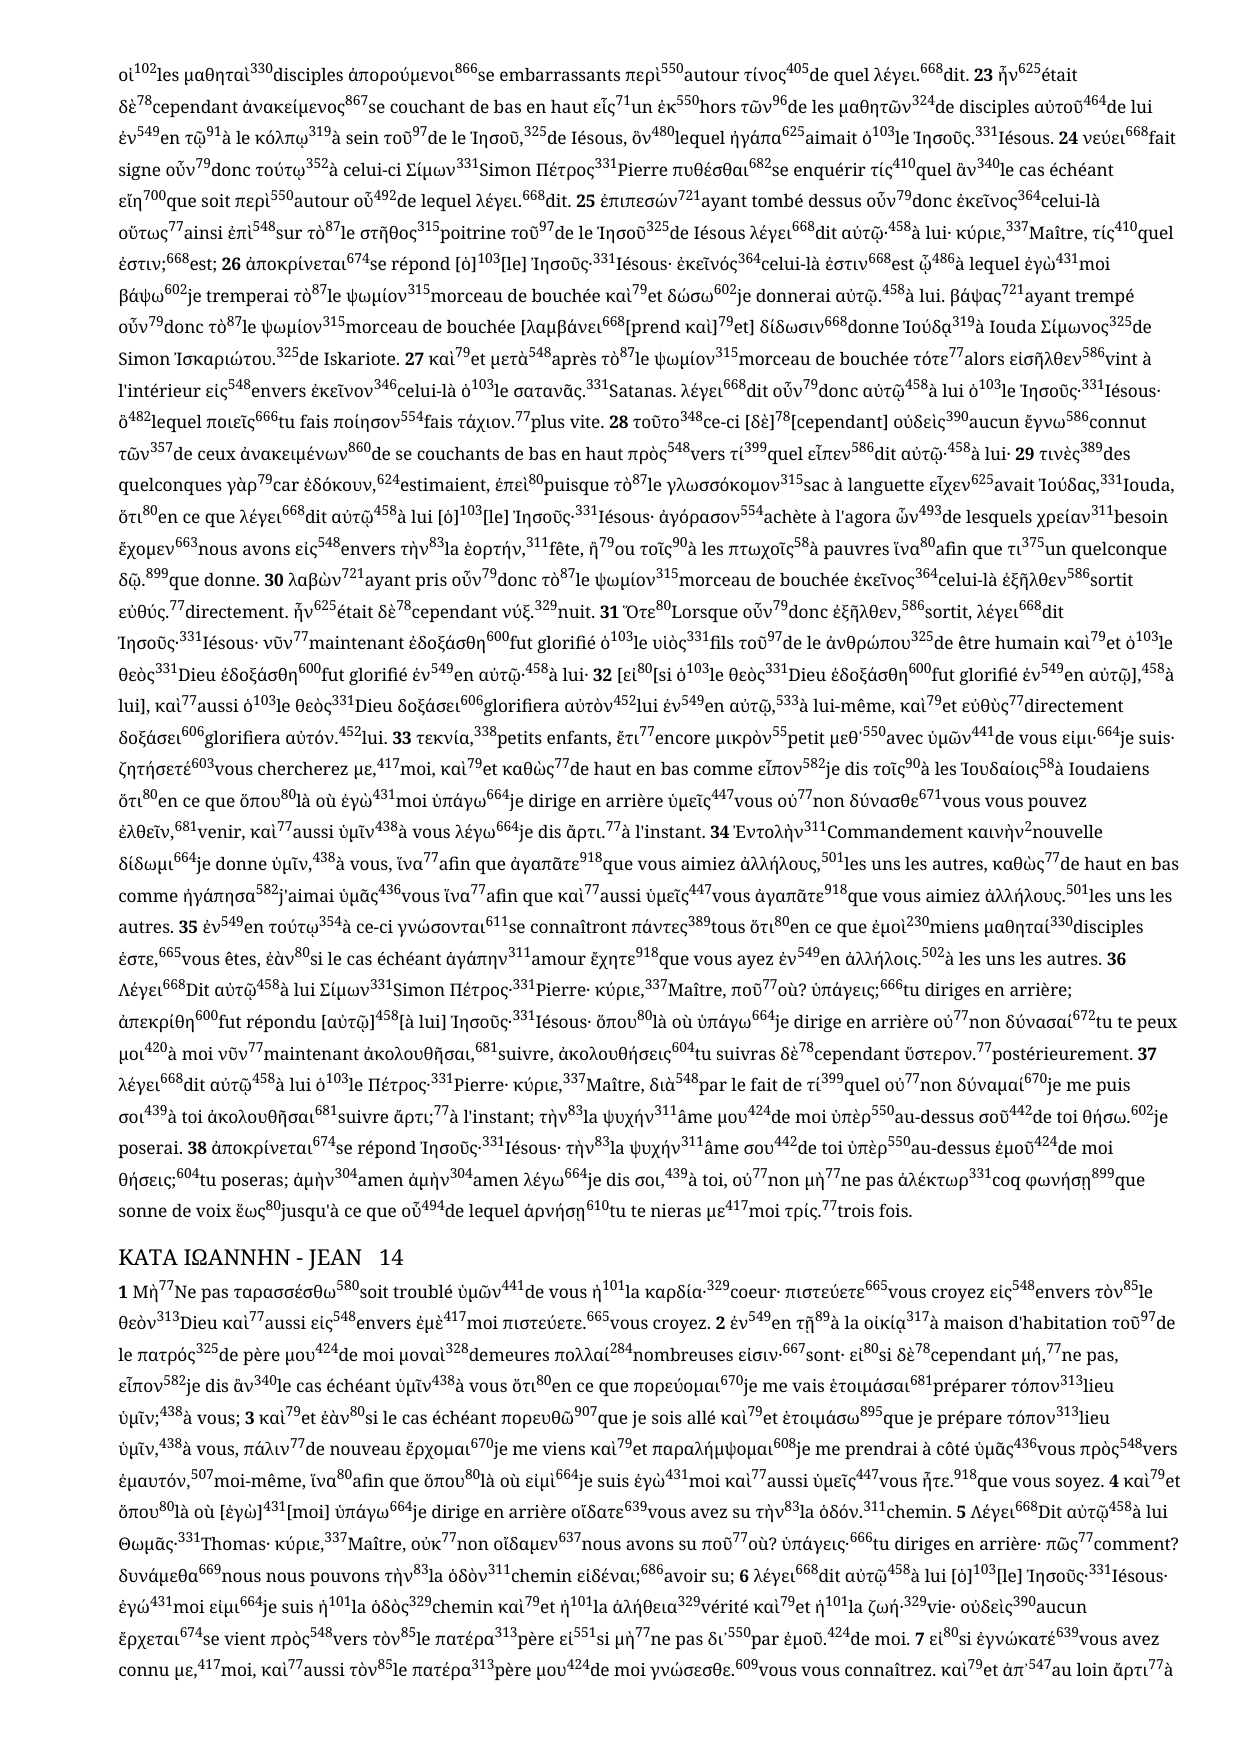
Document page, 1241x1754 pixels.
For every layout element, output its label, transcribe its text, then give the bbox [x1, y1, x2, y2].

text 1 Μὴ77Ne pas ταρασσέσθω580soit troublé ὑμῶν441de vous ἡ101la καρδία·329coeur· πιστεύετε665vous croyez εἰς548envers τὸν85le θεὸν313Dieu καὶ77aussi εἰς548envers ἐμὲ417moi πιστεύετε.665vous croyez. 2 ἐν549en τῇ89à la οἰκίᾳ317à maison d'habitation τοῦ97de le πατρός325de père μου424de moi μοναὶ328demeures πολλαί284nombreuses εἰσιν·667sont· εἰ80si δὲ78cependant μή,77ne pas, εἶπον582je dis ἂν340le cas échéant ὑμῖν438à vous ὅτι80en ce que πορεύομαι670je me vais ἑτοιμάσαι681préparer τόπον313lieu ὑμῖν;438à vous; 3 καὶ79et ἐὰν80si le cas échéant πορευθῶ907que je sois allé καὶ79et ἑτοιμάσω895que je prépare τόπον313lieu ὑμῖν,438à vous, πάλιν77de nouveau ἔρχομαι670je me viens καὶ79et παραλήμψομαι608je me prendrai à côté ὑμᾶς436vous πρὸς548vers ἐμαυτόν,507moi-même, ἵνα80afin que ὅπου80là où εἰμὶ664je suis ἐγὼ431moi καὶ77aussi ὑμεῖς447vous ἦτε.918que vous soyez. 4 καὶ79et ὅπου80là où [ἐγὼ]431[moi] ὑπάγω664je dirige en arrière οἴδατε639vous avez su τὴν83la ὁδόν.311chemin. 5 Λέγει668Dit αὐτῷ458à lui Θωμᾶς·331Thomas· κύριε,337Maître, οὐκ77non οἴδαμεν637nous avons su ποῦ77où? ὑπάγεις·666tu diriges en arrière· πῶς77comment? δυνάμεθα669nous nous pouvons τὴν83la ὁδὸν311chemin εἰδέναι;686avoir su; 6 λέγει668dit αὐτῷ458à lui [ὁ]103[le] Ἰησοῦς·331Iésous· ἐγώ431moi εἰμι664je suis ἡ101la ὁδὸς329chemin καὶ79et ἡ101la ἀλήθεια329vérité καὶ79et ἡ101la ζωή·329vie· οὐδεὶς390aucun ἔρχεται674se vient πρὸς548vers τὸν85le πατέρα313père εἰ551si μὴ77ne pas δι᾽550par ἐμοῦ.424de moi. 7 εἰ80si ἐγνώκατέ639vous avez connu με,417moi, καὶ77aussi τὸν85le πατέρα313père μου424de moi γνώσεσθε.609vous vous connaîtrez. καὶ79et ἀπ᾽547au loin ἄρτι77à l'instant γινώσκετε665vous connaissez αὐτὸν452lui καὶ79et ἑωράκατε639vous avez vu αὐτόν.452lui. 8 Λέγει668Dit αὐτῷ458à lui Φίλιππος·331Philippe· κύριε,337Maître, δεῖξον554montre ἡμῖν419à nous τὸν85le πατέρα,313père, καὶ79et ἀρκεῖ668suffit ἡμῖν.419à nous. 9 λέγει668dit αὐτῷ458à lui ὁ103le Ἰησοῦς·331Iésous· τοσοῦτον138aussi grand χρόνον313temps μεθ᾽550avec ὑμῶν441de vous εἰμι664je suis καὶ79et οὐκ77non ἔγνωκάς640tu as connu με,417moi, Φίλιππε;337Philippe; ὁ364celui ἑωρακὼς783ayant vu ἐμὲ417moi ἑώρακεν642a vu τὸν85le πατέρα·313père· πῶς77comment? σὺ448toi λέγεις·666tu dis· δεῖξον554montre ἡμῖν419à nous τὸν85le πατέρα;313père; 10 οὐ77non πιστεύεις666tu crois ὅτι80en ce que ἐγὼ431moi ἐν549en τῷ91à le πατρὶ319à père καὶ79et ὁ103le πατὴρ331père ἐν549en ἐμοί420à moi ἐστιν;668est; τὰ86les ῥήματα314oraux ἃ481lesquels ἐγὼ431moi λαλῶ664je bavarde ὑμῖν438à vous ἀπ᾽550au loin ἐμαυτοῦ511de moi-même οὐ77non λαλῶ,664je bavarde, ὁ103le δὲ78cependant πατὴρ331père ἐν549en ἐμοὶ420à moi μένων840restant ποιεῖ668fait τὰ86les ἔργα314travaux αὐτοῦ.464de lui. 11 πιστεύετέ569croyez μοι420à moi ὅτι80en ce que ἐγὼ431moi ἐν549en τῷ91à le πατρὶ319à père καὶ79et ὁ103le πατὴρ331père ἐν549en ἐμοί·420à moi· εἰ80si δὲ78cependant μή,77ne pas, διὰ548par le fait de τὰ86les ἔργα314travaux αὐτὰ529eux-mêmes πιστεύετε.569croyez. 12 Ἀμὴν304Amen ἀμὴν304amen λέγω664je dis ὑμῖν,438à vous, ὁ364celui πιστεύων840croyant εἰς548envers ἐμὲ417moi τὰ86les ἔργα314travaux ἃ481lesquels ἐγὼ431moi ποιῶ664je fais κἀκεῖνος364et celui-là ποιήσει606fera καὶ79et μείζονα54plus grands τούτων359de ces-ci ποιήσει,606fera, ὅτι80en ce que ἐγὼ431moi πρὸς548vers τὸν85le πατέρα313père πορεύομαι·670je me vais· 13 καὶ79et ὅ482lequel τι375un quelconque ἂν340le cas échéant αἰτήσητε896que vous demandiez ἐν549en τῷ93à le ὀνόματί321à nom μου424de moi τοῦτο348ce-ci ποιήσω,602je ferai, ἵνα80afin que δοξασθῇ911que soit glorifié ὁ103le πατὴρ331père ἐν549en τῷ91à le υἱῷ.319à fils. 14 ἐάν80si le cas échéant τι375un quelconque αἰτήσητέ896que vous demandiez με417moi ἐν549en τῷ93à le ὀνόματί321à nom μου424de moi ἐγὼ431moi ποιήσω.602je ferai. 15 Ἐὰν80Si le cas échéant ἀγαπᾶτέ918que vous aimiez με,417moi, τὰς82les ἐντολὰς310commandements τὰς82les ἐμὰς215miennes τηρήσετε·603vous garderez· 16 κἀγὼ431et moi ἐρωτήσω602je solliciterai τὸν85le πατέρα313père καὶ79et ἄλλον115autre παράκλητον313appelé à côté δώσει606donnera ὑμῖν,438à vous, ἵνα80afin que μεθ᾽550avec ὑμῶν441de vous εἰς548envers τὸν85le αἰῶνα313ère ᾖ,921que soit, 17 τὸ87le πνεῦμα315souffle τῆς95de la ἀληθείας,323de vérité, ὃ482lequel ὁ103le κόσμος331monde οὐ77non δύναται674se peut λαβεῖν,681prendre, ὅτι80en ce que οὐ77non θεωρεῖ668observe αὐτὸ454lui οὐδὲ79non cependant γινώσκει·668connaît· ὑμεῖς447vous γινώσκετε665vous connaissez αὐτό,454lui, ὅτι80en ce que παρ᾽549à côté ὑμῖν438à vous μένει668reste καὶ79et ἐν549en ὑμῖν438à vous ἔσται.612se sera. 18 Οὐκ77Non ἀφήσω602j'abandonnerai ὑμᾶς436vous ὀρφανούς,52orphelins, ἔρχομαι670je me viens πρὸς548vers ὑμᾶς.436vous. 19 ἔτι77encore μικρὸν55petit καὶ79et ὁ103le κόσμος331monde με417moi οὐκέτι77non plus θεωρεῖ,668observe, ὑμεῖς447vous δὲ78cependant θεωρεῖτέ665vous observez με,417moi, ὅτι80en ce que ἐγὼ431moi ζῶ664je vis καὶ77aussi ὑμεῖς447vous ζήσετε.603vous vivrez. 20 ἐν549en ἐκείνῃ142à celle-là τῇ89à la ἡμέρᾳ317à journée γνώσεσθε609vous vous connaîtrez ὑμεῖς447vous ὅτι80en ce que ἐγὼ431moi ἐν549en τῷ91à le πατρί319à père μου424de moi καὶ79et ὑμεῖς447vous ἐν549en ἐμοὶ420à moi κἀγὼ431et moi ἐν549en ὑμῖν.438à vous. 21 ὁ364celui ἔχων840ayant τὰς82les ἐντολάς310commandements μου424de moi καὶ79et τηρῶν840gardant αὐτὰς449elles ἐκεῖνός364celui-là ἐστιν668est ὁ364celui ἀγαπῶν840aimant με·417moi· ὁ364celui δὲ78cependant ἀγαπῶν840aimant με417moi ἀγαπηθήσεται619sera aimé ὑπὸ550sous τοῦ97de le πατρός325de père μου,424de moi, κἀγὼ431et moi ἀγαπήσω602j'aimerai αὐτὸν452lui καὶ79et ἐμφανίσω602je rendrai visible dedans αὐτῷ458à lui ἐμαυτόν.507moi-même. 22 Λέγει668Dit αὐτῷ458à lui Ἰούδας,331Iouda, οὐχ77non ὁ103le Ἰσκαριώτης·331Iskariote· κύριε,337Maître, [καὶ]79[et] τί412quel γέγονεν642a devenu ὅτι80en ce que ἡμῖν419à nous μέλλεις666tu immines ἐμφανίζειν689rendre visible dedans σεαυτὸν516toi-même καὶ79et οὐχὶ77non pas τῷ91à le κόσμῳ;319à monde; 23 ἀπεκρίθη600fut répondu Ἰησοῦς331Iésous καὶ79et εἶπεν586dit αὐτῷ·458à lui· ἐάν80si le cas échéant τις390un quelconque ἀγαπᾷ921que aime με417moi τὸν85le λόγον313discours μου424de moi τηρήσει,606gardera, καὶ79et ὁ103le πατήρ331père μου424de moi ἀγαπήσει606aimera αὐτὸν452lui καὶ79et πρὸς548vers αὐτὸν452lui ἐλευσόμεθα607nous nous viendrons καὶ79et μονὴν311demeure παρ᾽549à côté αὐτῷ458à lui ποιησόμεθα.607nous nous ferons. 24 ὁ364celui μὴ77ne pas ἀγαπῶν840aimant με417moi τοὺς84les λόγους312discours μου424de moi οὐ77non τηρεῖ·668garde· καὶ79et ὁ103le λόγος331discours ὃν480lequel ἀκούετε665vous écoutez οὐκ77non ἔστιν668est ἐμὸς427mien ἀλλὰ79mais τοῦ97de le πέμψαντός716de ayant mandé με417moi πατρός.325de père. 25 Ταῦτα347Ces-ci λελάληκα638j'ai bavardé ὑμῖν438à vous παρ᾽549à côté ὑμῖν438à vous μένων·840restant· 26 ὁ103le δὲ78cependant παράκλητος,331appelé à côté, τὸ105le πνεῦμα333souffle τὸ105le ἅγιον,24saint, ὃ482lequel πέμψει606mandera ὁ103le πατὴρ331père ἐν549en τῷ93à le ὀνόματί321à nom μου,424de moi, ἐκεῖνος364celui-là ὑμᾶς436vous διδάξει606enseignera πάντα374tous καὶ79et ὑπομνήσει606remémorera le dessous ὑμᾶς436vous πάντα374tous ἃ481lesquels εἶπον582je dis ὑμῖν438à vous [ἐγώ].431[moi]. 27 Εἰρήνην311Paix ἀφίημι664j'abandonne ὑμῖν,438à vous, εἰρήνην311paix τὴν83la ἐμὴν216mienne δίδωμι664je donne ὑμῖν·438à vous· οὐ77non καθὼς77de haut en bas comme ὁ103le κόσμος331monde δίδωσιν668donne ἐγὼ431moi δίδωμι664je donne ὑμῖν.438à vous. μὴ77ne pas ταρασσέσθω580soit troublé ὑμῶν441de vous ἡ101la καρδία329coeur μηδὲ79ni cependant δειλιάτω.572intimide. 28 ἠκούσατε583vous écoutâtes ὅτι80en ce que ἐγὼ431moi εἶπον582je dis ὑμῖν·438à vous· ὑπάγω664je dirige en arrière καὶ79et ἔρχομαι670je me viens πρὸς548vers ὑμᾶς.436vous. εἰ80si ἠγαπᾶτέ622vous aimiez με417moi ἐχάρητε597vous fûtes été de joie ἂν340le cas échéant ὅτι80en ce que πορεύομαι670je me vais πρὸς548vers τὸν85le πατέρα,313père, ὅτι80en ce que ὁ103le πατὴρ331père μείζων47plus grand μού424de moi ἐστιν.668est. 29 καὶ79et νῦν77maintenant εἴρηκα638j'ai dit ὑμῖν438à vous πρὶν80avant γενέσθαι,682se devenir, ἵνα80afin que ὅταν80lorsque le cas échéant γένηται905que se devienne πιστεύσητε.896que vous croyiez. 30 Οὐκέτι77Non plus πολλὰ374nombreux λαλήσω602je bavarderai μεθ᾽550avec ὑμῶν,441de vous, ἔρχεται674se vient γὰρ79car ὁ103le τοῦ97de le κόσμου325de monde ἄρχων·331chef· καὶ79et ἐν549en ἐμοὶ420à moi οὐκ77non ἔχει668a οὐδέν,375aucun, 31 ἀλλ᾽79mais ἵνα80afin que γνῷ899que connaisse ὁ103le κόσμος331monde ὅτι80en ce que ἀγαπῶ664j'aime τὸν85le πατέρα,313père, καὶ79et καθὼς77de haut en bas comme ἐνετείλατό592se commanda μοι420à moi ὁ103le πατήρ,331père, οὕτως77ainsi ποιῶ.664je fais. ἐγείρεσθε,573que vous vous éveillez, ἄγωμεν916que nous conduisions ἐντεῦθεν.77d'ici. [118, 1276, 1181, 1682]
text ΚΑΤΑ ΙΩΑΝΝΗΝ - JEAN 14 [118, 1241, 1181, 1271]
text 1 Πρὸ550D'avant δὲ78cependant τῆς95de la ἑορτῆς323de fête τοῦ99de le πάσχα327de pâque εἰδὼς783ayant su ὁ103le Ἰησοῦς331Iésous ὅτι80en ce que ἦλθεν586vint αὐτοῦ464de lui ἡ101la ὥρα329heure ἵνα80afin que μεταβῇ899que dépasse ἐκ550hors τοῦ97de le κόσμου325de monde τούτου150de celui-ci πρὸς548vers τὸν85le πατέρα,313père, ἀγαπήσας721ayant aimé τοὺς244les ἰδίους345en propres τοὺς479ceux ἐν549en τῷ91à le κόσμῳ319à monde εἰς548envers τέλος315achèvement ἠγάπησεν586aima αὐτούς.451eux. 2 Καὶ79Et δείπνου327de dîner γινομένου,863de se devenant, τοῦ97de le διαβόλου65de diable ἤδη77déjà βεβληκότος778de ayant jeté εἰς548envers τὴν83la καρδίαν311coeur ἵνα80afin que παραδοῖ899que livre αὐτὸν452lui Ἰούδας331Iouda Σίμωνος325de Simon Ἰσκαριώτης,331Iskariote, 3 εἰδὼς783ayant su ὅτι80en ce que πάντα374tous δέδωκεν642a donné αὐτῷ458à lui ὁ103le πατὴρ331père εἰς548envers τὰς242les χεῖρας310mains καὶ79et ὅτι80en ce que ἀπὸ550au loin θεοῦ325de Dieu ἐξῆλθεν586sortit καὶ79et πρὸς548vers τὸν85le θεὸν313Dieu ὑπάγει,668dirige en arrière, 4 ἐγείρεται680est éveillé ἐκ550hors τοῦ99de le δείπνου327de dîner καὶ79et τίθησιν668pose τὰ246les ἱμάτια314himations καὶ79et λαβὼν721ayant pris λέντιον315linge διέζωσεν586ceignit à travers ἑαυτόν·528lui-même· 5 εἶτα77puis βάλλει668jette ὕδωρ315eau εἰς548envers τὸν85le νιπτῆρα313bassin καὶ79et ἤρξατο592se origina νίπτειν689laver τοὺς84les πόδας312pieds τῶν96de les μαθητῶν324de disciples καὶ79et ἐκμάσσειν689essuyer τῷ93à le λεντίῳ321à linge ᾧ488à lequel ἦν625était διεζωσμένος.813ayant été ceint à travers. 6 Ἔρχεται674Se vient οὖν79donc πρὸς548vers Σίμωνα313Simon Πέτρον·313Pierre· λέγει668dit αὐτῷ·458à lui· κύριε,337Maître, σύ448toi μου424de moi νίπτεις666tu laves τοὺς84les πόδας;312pieds; 7 ἀπεκρίθη600fut répondu Ἰησοῦς331Iésous καὶ79et εἶπεν586dit αὐτῷ·458à lui· ὃ482lequel ἐγὼ431moi ποιῶ664je fais σὺ448toi οὐκ77non οἶδας640tu as su ἄρτι,77à l'instant, γνώσῃ610tu te connaîtras δὲ78cependant μετὰ548après ταῦτα.347ces-ci. 8 λέγει668dit αὐτῷ458à lui Πέτρος·331Pierre· οὐ77non μὴ77ne pas νίψῃς897que tu laves μου424de moi τοὺς84les πόδας312pieds εἰς548envers τὸν85le αἰῶνα.313ère. ἀπεκρίθη600fut répondu Ἰησοῦς331Iésous αὐτῷ·458à lui· ἐὰν80si le cas échéant μὴ77ne pas νίψω895que je lave σε,437toi, οὐκ77non ἔχεις666tu as μέρος315part μετ᾽550avec ἐμοῦ.424de moi. 9 λέγει668dit αὐτῷ458à lui Σίμων331Simon Πέτρος·331Pierre· κύριε,337Maître, μὴ79ne pas τοὺς84les πόδας312pieds μου424de moi μόνον77seulement ἀλλὰ79mais καὶ77aussi τὰς242les χεῖρας310mains καὶ79et τὴν243la κεφαλήν.311tête. 10 λέγει668dit αὐτῷ458à lui ὁ103le Ἰησοῦς·331Iésous· ὁ364celui λελουμένος813ayant été baigné οὐκ77non ἔχει668a χρείαν311besoin εἰ551si μὴ77ne pas τοὺς84les πόδας312pieds νίψασθαι,682se laver, ἀλλ᾽79mais ἔστιν668est καθαρὸς47pur ὅλος·287tout entier· καὶ79et ὑμεῖς447vous καθαροί46purs ἐστε,665vous êtes, ἀλλ᾽79mais οὐχὶ77non pas πάντες.389tous. 11 ᾔδει659avait su γὰρ79car τὸν346celui παραδιδόντα822livrant αὐτόν·452lui· διὰ548par le fait de τοῦτο348ce-ci εἶπεν586dit ὅτι80en ce que οὐχὶ77non pas πάντες286tous καθαροί46purs ἐστε.665vous êtes. 12 Ὅτε80Lorsque οὖν79donc ἔνιψεν586lava τοὺς84les πόδας312pieds αὐτῶν463de eux [καὶ]79[et] ἔλαβεν586prit τὰ86les ἱμάτια314himations αὐτοῦ464de lui καὶ79et ἀνέπεσεν586tomba de bas en haut πάλιν,77de nouveau, εἶπεν586dit αὐτοῖς·457à eux· γινώσκετε665vous connaissez τί399quel πεποίηκα638j'ai fait ὑμῖν;438à vous; 13 ὑμεῖς447vous φωνεῖτέ665vous sonnez de voix με·417moi· ὁ103le διδάσκαλος,331enseignant, καί·79et· ὁ103le κύριος,331Maître, καὶ79et καλῶς77bellement λέγετε·665vous dites· εἰμὶ664je suis γάρ.79car. 14 εἰ80si οὖν79donc ἐγὼ431moi ἔνιψα582je lavai ὑμῶν441de vous τοὺς84les πόδας312pieds ὁ103le κύριος331Maître καὶ79et ὁ103le διδάσκαλος,331enseignant, καὶ77aussi ὑμεῖς447vous ὀφείλετε665vous devez ἀλλήλων504de les uns les autres νίπτειν689laver τοὺς84les πόδας·312pieds· 15 ὑπόδειγμα315sous-échantillon γὰρ79car ἔδωκα582je donnai ὑμῖν438à vous ἵνα80afin que καθὼς77de haut en bas comme ἐγὼ431moi ἐποίησα582je fis ὑμῖν438à vous καὶ77aussi ὑμεῖς447vous ποιῆτε.918que vous fassiez. 16 ἀμὴν304amen ἀμὴν304amen λέγω664je dis ὑμῖν,438à vous, οὐκ77non ἔστιν668est δοῦλος331mâle esclave μείζων47plus grand τοῦ97de le κυρίου325de Maître αὐτοῦ464de lui οὐδὲ79non cependant ἀπόστολος331envoyé μείζων47plus grand τοῦ358de celui πέμψαντος716de ayant mandé αὐτόν.452lui. 17 εἰ80si ταῦτα347ces-ci οἴδατε,639vous avez su, μακάριοί46bienheureux ἐστε665vous êtes ἐὰν80si le cas échéant ποιῆτε918que vous fassiez αὐτά.453eux. 18 Οὐ77Non περὶ550autour πάντων383de tous ὑμῶν441de vous λέγω·664je dis· ἐγὼ431moi οἶδα638j'ai su τίνας396quels ἐξελεξάμην·588je m'élus· ἀλλ᾽79mais ἵνα80afin que ἡ101la γραφὴ329graphe πληρωθῇ·911que soit fait plénitude· ὁ364celui τρώγων840rongeant μετ᾽550avec ἐμοῦ424de moi τὸν85le ἄρτον313pain ἐπῆρεν586suréleva ἐπ᾽548sur ἐμὲ417moi τὴν83la πτέρναν311talon αὐτοῦ.464de lui. 19 ἀπ᾽547au loin ἄρτι77à l'instant λέγω664je dis ὑμῖν438à vous πρὸ550d'avant τοῦ360de ce γενέσθαι,682se devenir, ἵνα80afin que πιστεύσητε896que vous croyiez ὅταν80lorsque le cas échéant γένηται905que se devienne ὅτι80en ce que ἐγώ431moi εἰμι.664je suis. 20 ἀμὴν304amen ἀμὴν304amen λέγω664je dis ὑμῖν,438à vous, ὁ364celui λαμβάνων840prenant ἄν340le cas échéant τινα373un quelconque πέμψω895que je mande ἐμὲ417moi λαμβάνει,668prend, ὁ364celui δὲ78cependant ἐμὲ417moi λαμβάνων840prenant λαμβάνει668prend τὸν346celui πέμψαντά707ayant mandé με.417moi. 21 Ταῦτα347Ces-ci εἰπὼν721ayant dit [ὁ]103[le] Ἰησοῦς331Iésous ἐταράχθη600fut troublé τῷ93à le πνεύματι321à souffle καὶ79et ἐμαρτύρησεν586témoigna καὶ79et εἶπεν·586dit· ἀμὴν304amen ἀμὴν304amen λέγω664je dis ὑμῖν438à vous ὅτι80en ce que εἷς71un ἐξ550hors ὑμῶν441de vous παραδώσει606livrera με.417moi. 22 ἔβλεπον624regardaient εἰς548envers ἀλλήλους501les uns les autres οἱ102les μαθηταὶ330disciples ἀπορούμενοι866se embarrassants περὶ550autour τίνος405de quel λέγει.668dit. 23 ἦν625était δὲ78cependant ἀνακείμενος867se couchant de bas en haut εἷς71un ἐκ550hors τῶν96de les μαθητῶν324de disciples αὐτοῦ464de lui ἐν549en τῷ91à le κόλπῳ319à sein τοῦ97de le Ἰησοῦ,325de Iésous, ὃν480lequel ἠγάπα625aimait ὁ103le Ἰησοῦς.331Iésous. 24 νεύει668fait signe οὖν79donc τούτῳ352à celui-ci Σίμων331Simon Πέτρος331Pierre πυθέσθαι682se enquérir τίς410quel ἂν340le cas échéant εἴη700que soit περὶ550autour οὗ492de lequel λέγει.668dit. 25 ἐπιπεσών721ayant tombé dessus οὖν79donc ἐκεῖνος364celui-là οὕτως77ainsi ἐπὶ548sur τὸ87le στῆθος315poitrine τοῦ97de le Ἰησοῦ325de Iésous λέγει668dit αὐτῷ·458à lui· κύριε,337Maître, τίς410quel ἐστιν;668est; 26 ἀποκρίνεται674se répond [ὁ]103[le] Ἰησοῦς·331Iésous· ἐκεῖνός364celui-là ἐστιν668est ᾧ486à lequel ἐγὼ431moi βάψω602je tremperai τὸ87le ψωμίον315morceau de bouchée καὶ79et δώσω602je donnerai αὐτῷ.458à lui. βάψας721ayant trempé οὖν79donc τὸ87le ψωμίον315morceau de bouchée [λαμβάνει668[prend καὶ]79et] δίδωσιν668donne Ἰούδᾳ319à Iouda Σίμωνος325de Simon Ἰσκαριώτου.325de Iskariote. 27 καὶ79et μετὰ548après τὸ87le ψωμίον315morceau de bouchée τότε77alors εἰσῆλθεν586vint à l'intérieur εἰς548envers ἐκεῖνον346celui-là ὁ103le σατανᾶς.331Satanas. λέγει668dit οὖν79donc αὐτῷ458à lui ὁ103le Ἰησοῦς·331Iésous· ὃ482lequel ποιεῖς666tu fais ποίησον554fais τάχιον.77plus vite. 28 τοῦτο348ce-ci [δὲ]78[cependant] οὐδεὶς390aucun ἔγνω586connut τῶν357de ceux ἀνακειμένων860de se couchants de bas en haut πρὸς548vers τί399quel εἶπεν586dit αὐτῷ·458à lui· 29 τινὲς389des quelconques γὰρ79car ἐδόκουν,624estimaient, ἐπεὶ80puisque τὸ87le γλωσσόκομον315sac à languette εἶχεν625avait Ἰούδας,331Iouda, ὅτι80en ce que λέγει668dit αὐτῷ458à lui [ὁ]103[le] Ἰησοῦς·331Iésous· ἀγόρασον554achète à l'agora ὧν493de lesquels χρείαν311besoin ἔχομεν663nous avons εἰς548envers τὴν83la ἑορτήν,311fête, ἢ79ou τοῖς90à les πτωχοῖς58à pauvres ἵνα80afin que τι375un quelconque δῷ.899que donne. 30 λαβὼν721ayant pris οὖν79donc τὸ87le ψωμίον315morceau de bouchée ἐκεῖνος364celui-là ἐξῆλθεν586sortit εὐθύς.77directement. ἦν625était δὲ78cependant νύξ.329nuit. 31 Ὅτε80Lorsque οὖν79donc ἐξῆλθεν,586sortit, λέγει668dit Ἰησοῦς·331Iésous· νῦν77maintenant ἐδοξάσθη600fut glorifié ὁ103le υἱὸς331fils τοῦ97de le ἀνθρώπου325de être humain καὶ79et ὁ103le θεὸς331Dieu ἐδοξάσθη600fut glorifié ἐν549en αὐτῷ·458à lui· 32 [εἰ80[si ὁ103le θεὸς331Dieu ἐδοξάσθη600fut glorifié ἐν549en αὐτῷ],458à lui], καὶ77aussi ὁ103le θεὸς331Dieu δοξάσει606glorifiera αὐτὸν452lui ἐν549en αὐτῷ,533à lui-même, καὶ79et εὐθὺς77directement δοξάσει606glorifiera αὐτόν.452lui. 33 τεκνία,338petits enfants, ἔτι77encore μικρὸν55petit μεθ᾽550avec ὑμῶν441de vous εἰμι·664je suis· ζητήσετέ603vous chercherez με,417moi, καὶ79et καθὼς77de haut en bas comme εἶπον582je dis τοῖς90à les Ἰουδαίοις58à Ioudaiens ὅτι80en ce que ὅπου80là où ἐγὼ431moi ὑπάγω664je dirige en arrière ὑμεῖς447vous οὐ77non δύνασθε671vous vous pouvez ἐλθεῖν,681venir, καὶ77aussi ὑμῖν438à vous λέγω664je dis ἄρτι.77à l'instant. 34 Ἐντολὴν311Commandement καινὴν2nouvelle δίδωμι664je donne ὑμῖν,438à vous, ἵνα77afin que ἀγαπᾶτε918que vous aimiez ἀλλήλους,501les uns les autres, καθὼς77de haut en bas comme ἠγάπησα582j'aimai ὑμᾶς436vous ἵνα77afin que καὶ77aussi ὑμεῖς447vous ἀγαπᾶτε918que vous aimiez ἀλλήλους.501les uns les autres. 35 ἐν549en τούτῳ354à ce-ci γνώσονται611se connaîtront πάντες389tous ὅτι80en ce que ἐμοὶ230miens μαθηταί330disciples ἐστε,665vous êtes, ἐὰν80si le cas échéant ἀγάπην311amour ἔχητε918que vous ayez ἐν549en ἀλλήλοις.502à les uns les autres. 36 Λέγει668Dit αὐτῷ458à lui Σίμων331Simon Πέτρος·331Pierre· κύριε,337Maître, ποῦ77où? ὑπάγεις;666tu diriges en arrière; ἀπεκρίθη600fut répondu [αὐτῷ]458[à lui] Ἰησοῦς·331Iésous· ὅπου80là où ὑπάγω664je dirige en arrière οὐ77non δύνασαί672tu te peux μοι420à moi νῦν77maintenant ἀκολουθῆσαι,681suivre, ἀκολουθήσεις604tu suivras δὲ78cependant ὕστερον.77postérieurement. 37 λέγει668dit αὐτῷ458à lui ὁ103le Πέτρος·331Pierre· κύριε,337Maître, διὰ548par le fait de τί399quel οὐ77non δύναμαί670je me puis σοι439à toi ἀκολουθῆσαι681suivre ἄρτι;77à l'instant; τὴν83la ψυχήν311âme μου424de moi ὑπὲρ550au-dessus σοῦ442de toi θήσω.602je poserai. 38 ἀποκρίνεται674se répond Ἰησοῦς·331Iésous· τὴν83la ψυχήν311âme σου442de toi ὑπὲρ550au-dessus ἐμοῦ424de moi θήσεις;604tu poseras; ἀμὴν304amen ἀμὴν304amen λέγω664je dis σοι,439à toi, οὐ77non μὴ77ne pas ἀλέκτωρ331coq φωνήσῃ899que sonne de voix ἕως80jusqu'à ce que οὗ494de lequel ἀρνήσῃ610tu te nieras με417moi τρίς.77trois fois. [118, 59, 1181, 1223]
